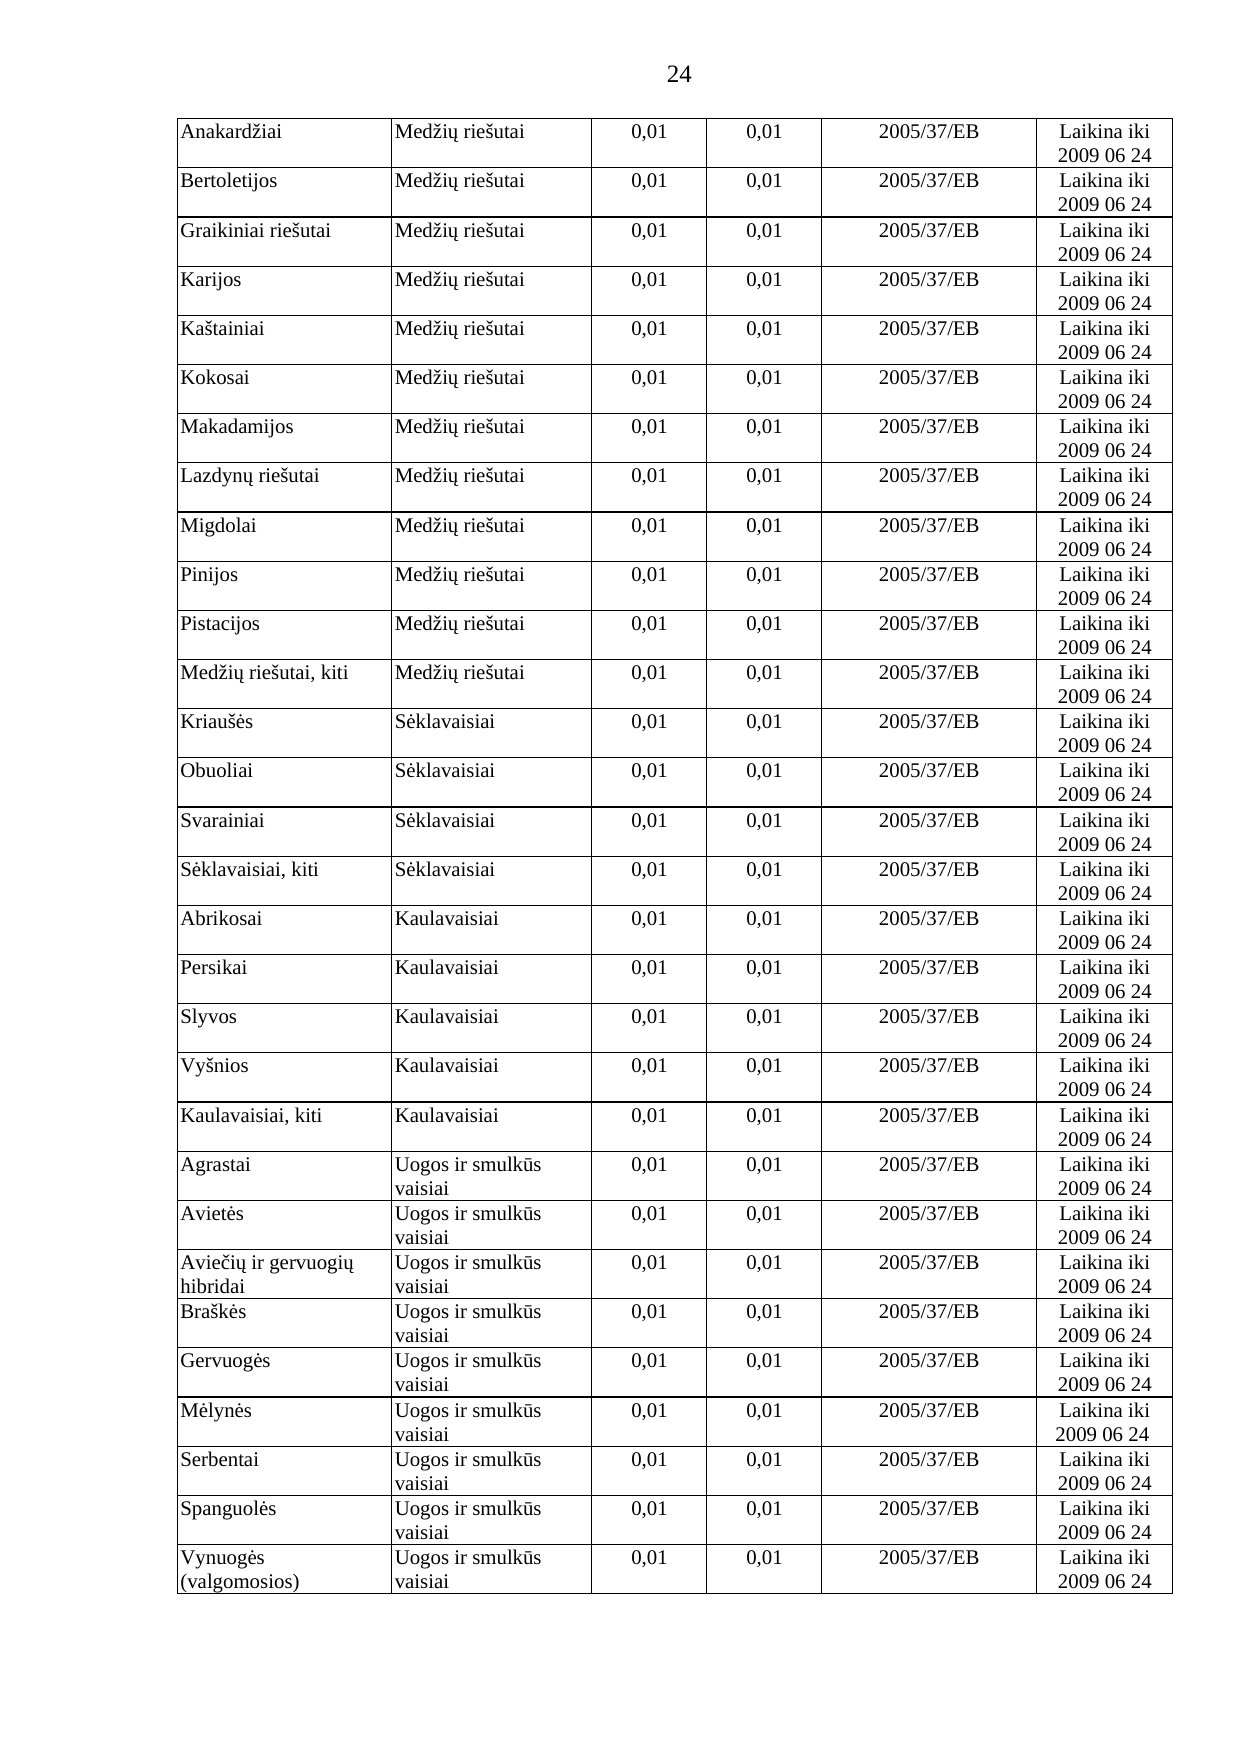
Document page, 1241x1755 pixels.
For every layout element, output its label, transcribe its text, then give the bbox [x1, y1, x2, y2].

table_cell Bertoletijos [178, 168, 391, 216]
table_cell 0,01 [707, 316, 821, 364]
table_cell 2005/37/EB [822, 1496, 1036, 1544]
table_cell Agrastai [178, 1152, 391, 1200]
table_cell Kokosai [178, 365, 391, 413]
table_cell 2005/37/EB [822, 1348, 1036, 1396]
table_cell Laikina iki 2009 06 24 [1037, 513, 1172, 561]
table_cell Persikai [178, 955, 391, 1003]
table_cell Pinijos [178, 562, 391, 610]
table_cell 0,01 [707, 1398, 821, 1446]
table_cell Kaulavaisiai [392, 1053, 591, 1101]
table_cell Laikina iki 2009 06 24 [1037, 1004, 1172, 1052]
table_cell 0,01 [707, 1496, 821, 1544]
table_cell Uogos ir smulkūs vaisiai [392, 1201, 591, 1249]
table_cell 0,01 [592, 1299, 706, 1347]
table_cell Laikina iki 2009 06 24 [1037, 1299, 1172, 1347]
table_cell Braškės [178, 1299, 391, 1347]
table_cell 0,01 [707, 414, 821, 462]
table_cell 0,01 [707, 218, 821, 266]
table_cell Medžių riešutai [392, 316, 591, 364]
table_cell 0,01 [707, 906, 821, 954]
table_cell 0,01 [707, 1053, 821, 1101]
table_cell 0,01 [592, 1447, 706, 1495]
table_cell 2005/37/EB [822, 955, 1036, 1003]
table_cell Vyšnios [178, 1053, 391, 1101]
table_cell 2005/37/EB [822, 1545, 1036, 1593]
table_cell 2005/37/EB [822, 119, 1036, 167]
table_cell 0,01 [592, 1496, 706, 1544]
table_cell 2005/37/EB [822, 808, 1036, 856]
table_cell 0,01 [592, 267, 706, 315]
table_cell 2005/37/EB [822, 218, 1036, 266]
table_cell 0,01 [592, 119, 706, 167]
table_cell 0,01 [707, 1201, 821, 1249]
table_cell 0,01 [592, 660, 706, 708]
table_cell Spanguolės [178, 1496, 391, 1544]
table_cell Uogos ir smulkūs vaisiai [392, 1447, 591, 1495]
table_cell 0,01 [707, 1348, 821, 1396]
table_cell Laikina iki 2009 06 24 [1037, 1053, 1172, 1101]
table_cell 0,01 [707, 758, 821, 806]
table_cell 0,01 [707, 463, 821, 511]
table_cell Laikina iki 2009 06 24 [1037, 1250, 1172, 1298]
table_cell Kaulavaisiai [392, 1004, 591, 1052]
table_cell Medžių riešutai [392, 414, 591, 462]
table_cell Medžių riešutai [392, 513, 591, 561]
table_cell Vynuogės (valgomosios) [178, 1545, 391, 1593]
table_cell Kaulavaisiai [392, 955, 591, 1003]
table_cell 2005/37/EB [822, 709, 1036, 757]
table_cell 2005/37/EB [822, 1447, 1036, 1495]
table_cell 0,01 [707, 119, 821, 167]
table_cell Laikina iki 2009 06 24 [1037, 955, 1172, 1003]
table_cell 2005/37/EB [822, 906, 1036, 954]
table_cell 2005/37/EB [822, 562, 1036, 610]
table_cell Laikina iki 2009 06 24 [1037, 1152, 1172, 1200]
table_cell Laikina iki 2009 06 24 [1037, 267, 1172, 315]
table_cell 0,01 [707, 1545, 821, 1593]
table_cell Uogos ir smulkūs vaisiai [392, 1348, 591, 1396]
table_cell Laikina iki 2009 06 24 [1037, 1447, 1172, 1495]
table_cell Avietės [178, 1201, 391, 1249]
table_cell Graikiniai riešutai [178, 218, 391, 266]
table_cell Gervuogės [178, 1348, 391, 1396]
table_cell Medžių riešutai [392, 562, 591, 610]
table_cell 0,01 [592, 808, 706, 856]
table_cell 2005/37/EB [822, 1103, 1036, 1151]
table_cell 0,01 [592, 857, 706, 905]
table_cell 2005/37/EB [822, 1053, 1036, 1101]
table_cell Kaštainiai [178, 316, 391, 364]
table_cell Laikina iki 2009 06 24 [1037, 709, 1172, 757]
table_cell Slyvos [178, 1004, 391, 1052]
table_cell Uogos ir smulkūs vaisiai [392, 1250, 591, 1298]
table_cell Anakardžiai [178, 119, 391, 167]
table_cell 0,01 [707, 857, 821, 905]
table_cell Laikina iki 2009 06 24 [1037, 660, 1172, 708]
table_cell Laikina iki 2009 06 24 [1037, 906, 1172, 954]
table_cell Laikina iki 2009 06 24 [1037, 562, 1172, 610]
table_cell 0,01 [707, 1299, 821, 1347]
table_cell Serbentai [178, 1447, 391, 1495]
table_cell 2005/37/EB [822, 168, 1036, 216]
table_cell 0,01 [592, 365, 706, 413]
table_cell 2005/37/EB [822, 1004, 1036, 1052]
table_cell Uogos ir smulkūs vaisiai [392, 1496, 591, 1544]
table_cell 0,01 [707, 660, 821, 708]
table_cell 2005/37/EB [822, 611, 1036, 659]
table_cell 0,01 [707, 808, 821, 856]
table_cell 0,01 [592, 1398, 706, 1446]
table_cell Laikina iki 2009 06 24 [1037, 758, 1172, 806]
table_cell Medžių riešutai [392, 168, 591, 216]
table_cell 2005/37/EB [822, 513, 1036, 561]
table_cell Uogos ir smulkūs vaisiai [392, 1299, 591, 1347]
table_cell 0,01 [592, 1545, 706, 1593]
table_cell 0,01 [707, 562, 821, 610]
table_cell Sėklavaisiai [392, 709, 591, 757]
table_cell Lazdynų riešutai [178, 463, 391, 511]
table_cell 2005/37/EB [822, 463, 1036, 511]
table_cell Laikina iki 2009 06 24 [1037, 1545, 1172, 1593]
table_cell Uogos ir smulkūs vaisiai [392, 1398, 591, 1446]
table_cell 0,01 [592, 1053, 706, 1101]
table_cell 0,01 [592, 1103, 706, 1151]
table_cell 0,01 [707, 267, 821, 315]
table_cell Laikina iki 2009 06 24 [1037, 1398, 1172, 1446]
table_cell Laikina iki 2009 06 24 [1037, 1496, 1172, 1544]
table_cell 0,01 [592, 316, 706, 364]
table_cell 0,01 [592, 1152, 706, 1200]
table_cell 2005/37/EB [822, 1398, 1036, 1446]
table_cell Laikina iki 2009 06 24 [1037, 1348, 1172, 1396]
table_cell 0,01 [592, 955, 706, 1003]
table_cell 2005/37/EB [822, 1152, 1036, 1200]
table_cell 0,01 [592, 1201, 706, 1249]
table_cell Laikina iki 2009 06 24 [1037, 808, 1172, 856]
table_cell Abrikosai [178, 906, 391, 954]
table_cell 0,01 [707, 1004, 821, 1052]
table_cell 2005/37/EB [822, 267, 1036, 315]
table_cell 0,01 [592, 1250, 706, 1298]
table_cell Sėklavaisiai [392, 808, 591, 856]
table_cell Obuoliai [178, 758, 391, 806]
table_cell 2005/37/EB [822, 365, 1036, 413]
table_cell 0,01 [707, 1250, 821, 1298]
table_cell 0,01 [707, 1447, 821, 1495]
table_cell 0,01 [592, 463, 706, 511]
table_cell Aviečių ir gervuogių hibridai [178, 1250, 391, 1298]
table_cell Kriaušės [178, 709, 391, 757]
table_cell 0,01 [592, 1348, 706, 1396]
table_cell Laikina iki 2009 06 24 [1037, 1103, 1172, 1151]
table_cell Uogos ir smulkūs vaisiai [392, 1545, 591, 1593]
table_cell Laikina iki 2009 06 24 [1037, 857, 1172, 905]
table_cell 0,01 [707, 1152, 821, 1200]
table_cell Laikina iki 2009 06 24 [1037, 168, 1172, 216]
table_cell 0,01 [707, 168, 821, 216]
table_cell Sėklavaisiai, kiti [178, 857, 391, 905]
table_cell Laikina iki 2009 06 24 [1037, 119, 1172, 167]
table_cell Laikina iki 2009 06 24 [1037, 365, 1172, 413]
table_cell 2005/37/EB [822, 414, 1036, 462]
table_cell 0,01 [592, 562, 706, 610]
table_cell Sėklavaisiai [392, 857, 591, 905]
table_cell 0,01 [707, 709, 821, 757]
table_cell 2005/37/EB [822, 1201, 1036, 1249]
table_cell Medžių riešutai [392, 611, 591, 659]
table_cell Medžių riešutai [392, 365, 591, 413]
table_cell 0,01 [707, 1103, 821, 1151]
table_cell Laikina iki 2009 06 24 [1037, 463, 1172, 511]
table_cell Medžių riešutai [392, 218, 591, 266]
table_cell Kaulavaisiai, kiti [178, 1103, 391, 1151]
table_cell Mėlynės [178, 1398, 391, 1446]
table_cell Laikina iki 2009 06 24 [1037, 218, 1172, 266]
table_cell Medžių riešutai [392, 660, 591, 708]
table_cell 0,01 [592, 1004, 706, 1052]
table_cell Medžių riešutai [392, 463, 591, 511]
table_cell Karijos [178, 267, 391, 315]
table_cell 2005/37/EB [822, 857, 1036, 905]
table_cell Laikina iki 2009 06 24 [1037, 414, 1172, 462]
table_cell 0,01 [592, 513, 706, 561]
table_cell 0,01 [592, 709, 706, 757]
table_cell 0,01 [707, 611, 821, 659]
table_cell Kaulavaisiai [392, 1103, 591, 1151]
table_cell Migdolai [178, 513, 391, 561]
table_cell Laikina iki 2009 06 24 [1037, 611, 1172, 659]
table_cell 0,01 [592, 168, 706, 216]
table_cell 0,01 [592, 414, 706, 462]
table_cell 2005/37/EB [822, 660, 1036, 708]
table_cell Sėklavaisiai [392, 758, 591, 806]
table_cell Makadamijos [178, 414, 391, 462]
table_cell 2005/37/EB [822, 758, 1036, 806]
table_cell 2005/37/EB [822, 1299, 1036, 1347]
table_cell Medžių riešutai [392, 119, 591, 167]
table_cell Medžių riešutai, kiti [178, 660, 391, 708]
table_cell Svarainiai [178, 808, 391, 856]
table_cell 0,01 [707, 365, 821, 413]
table_cell 0,01 [592, 218, 706, 266]
table_cell Laikina iki 2009 06 24 [1037, 1201, 1172, 1249]
table_cell 2005/37/EB [822, 1250, 1036, 1298]
table_cell 0,01 [592, 611, 706, 659]
table_cell Uogos ir smulkūs vaisiai [392, 1152, 591, 1200]
table_cell 0,01 [707, 513, 821, 561]
table_cell 2005/37/EB [822, 316, 1036, 364]
table_cell Kaulavaisiai [392, 906, 591, 954]
table_cell 0,01 [707, 955, 821, 1003]
table_cell Pistacijos [178, 611, 391, 659]
table_cell 0,01 [592, 758, 706, 806]
table_cell 0,01 [592, 906, 706, 954]
table_cell Medžių riešutai [392, 267, 591, 315]
table_cell Laikina iki 2009 06 24 [1037, 316, 1172, 364]
